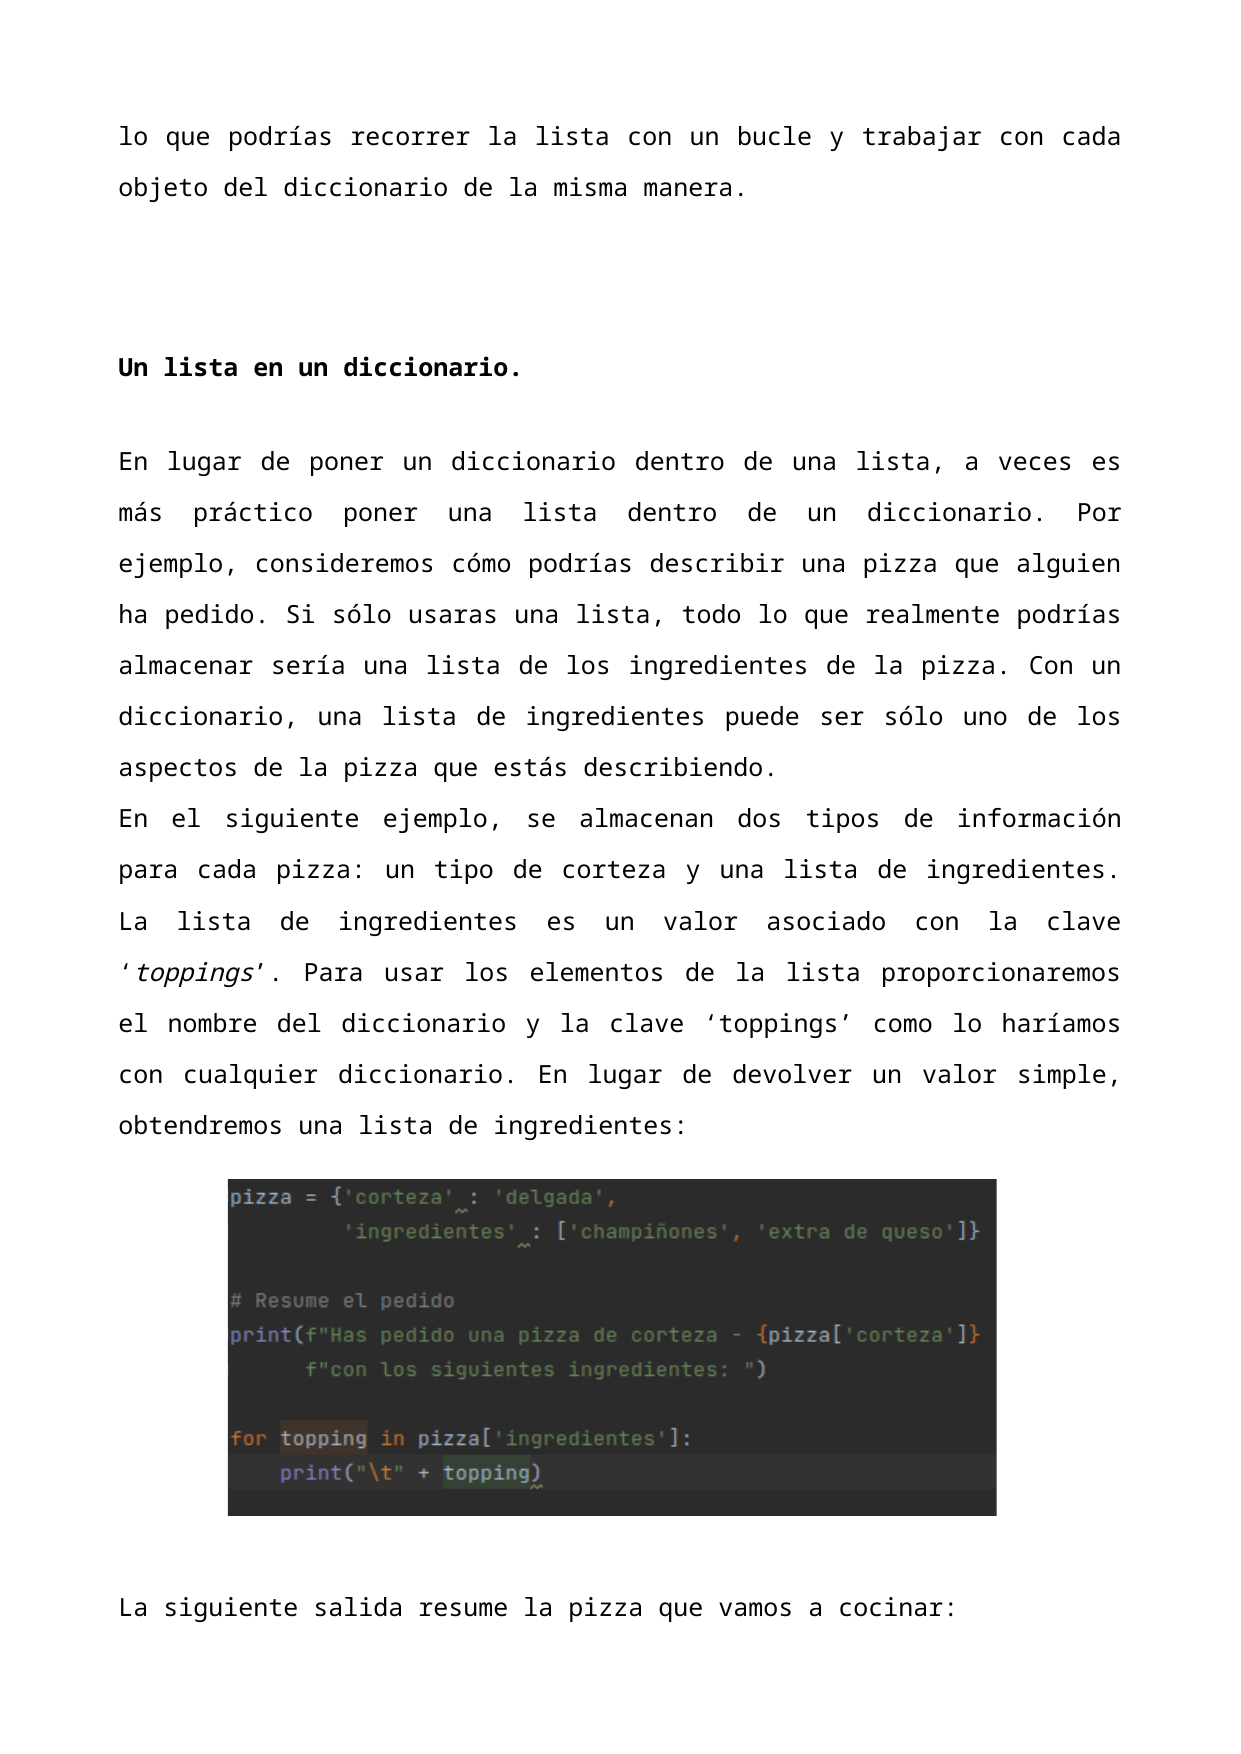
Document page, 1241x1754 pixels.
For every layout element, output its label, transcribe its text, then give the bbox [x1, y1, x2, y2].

picture [227, 1179, 997, 1516]
text lo que podrías recorrer la lista con un bucle y trabajar con cada objeto del diccionario de la misma manera. [118, 118, 1122, 203]
text En lugar de poner un diccionario dentro de una lista, a veces es más práctico poner una lista dentro de un diccionario. Por ejemplo, consideremos cómo podrías describir una pizza que alguien ha pedido. Si sólo usaras una lista, todo lo que realmente podrías almacenar sería una lista de los ingredientes de la pizza. Con un diccionario, una lista de ingredientes puede ser sólo uno de los aspectos de la pizza que estás describiendo. [118, 444, 1122, 784]
text La siguiente salida resume la pizza que vamos a cocinar: [118, 1589, 1122, 1624]
text Un lista en un diccionario. [118, 349, 1122, 384]
text En el siguiente ejemplo, se almacenan dos tipos de información para cada pizza: un tipo de corteza y una lista de ingredientes. La lista de ingredientes es un valor asociado con la clave ‘toppings’. Para usar los elementos de la lista proporcionaremos el nombre del diccionario y la clave ‘toppings’ como lo haríamos con cualquier diccionario. En lugar de devolver un valor simple, obtendremos una lista de ingredientes: [118, 801, 1122, 1141]
